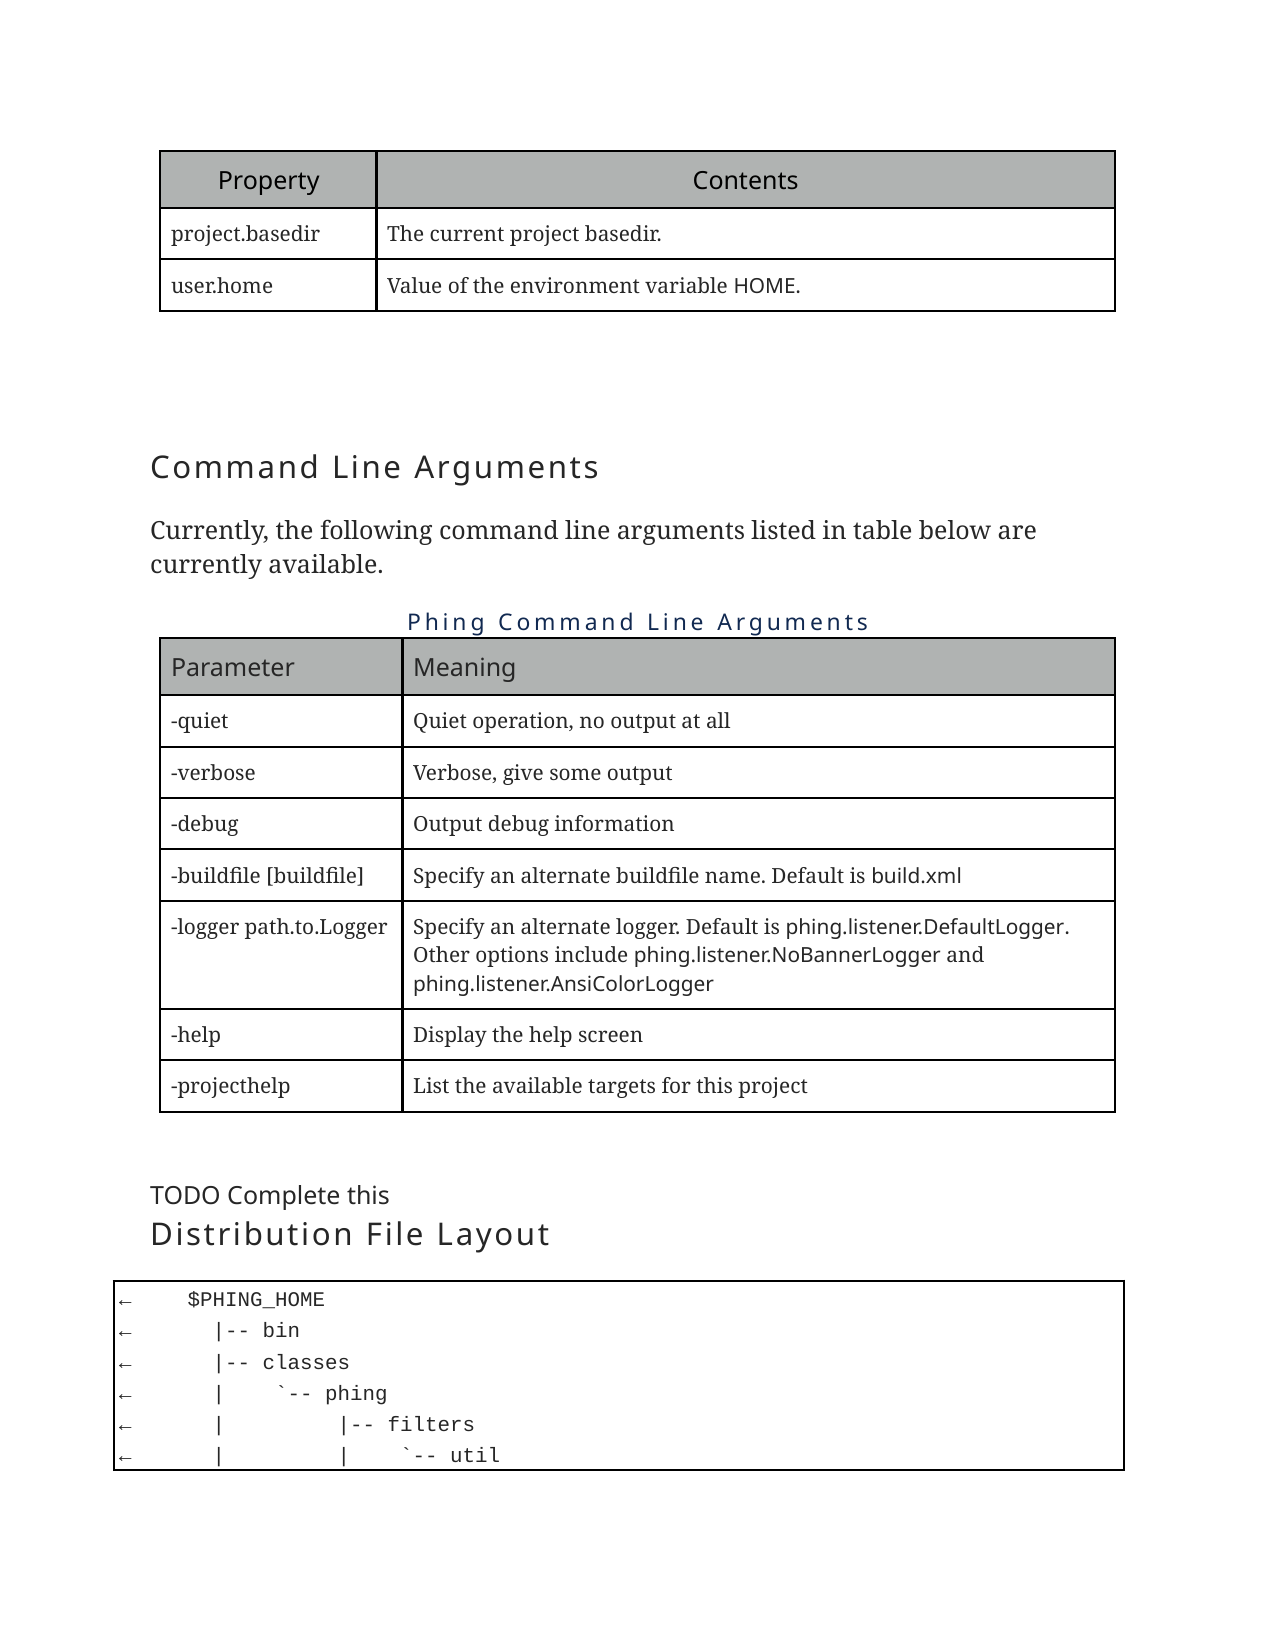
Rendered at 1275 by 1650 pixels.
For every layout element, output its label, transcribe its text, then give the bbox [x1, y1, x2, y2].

text Command Line Arguments [150, 445, 1125, 488]
table_header Contents [378, 152, 1114, 207]
list | |-- filters [115, 1404, 1123, 1436]
text Currently, the following command line arguments listed in table below are currently available. [150, 513, 1125, 581]
text Phing Command Line Arguments [150, 606, 1125, 637]
table_header Meaning [404, 639, 1114, 694]
table_cell Specify an alternate buildfile name. Default is build.xml [404, 850, 1114, 899]
table_cell user.home [161, 260, 375, 310]
table_header Parameter [161, 639, 401, 694]
list $PHING_HOME [115, 1282, 1123, 1311]
text Distribution File Layout [150, 1212, 1125, 1254]
text TODO Complete this [150, 1178, 1125, 1212]
table_cell Quiet operation, no output at all [404, 696, 1114, 746]
list |-- classes [115, 1342, 1123, 1373]
table_cell -help [161, 1010, 401, 1059]
table_cell -verbose [161, 748, 401, 797]
table_cell -projecthelp [161, 1061, 401, 1111]
table_cell -buildfile [buildfile] [161, 850, 401, 899]
list | `-- phing [115, 1373, 1123, 1404]
table_cell Display the help screen [404, 1010, 1114, 1059]
table_cell Specify an alternate logger. Default is phing.listener.DefaultLogger. Other options include phing.listener.NoBannerLogger and phing.listener.AnsiColorLogger [404, 902, 1114, 1008]
table_cell Output debug information [404, 799, 1114, 848]
table_cell The current project basedir. [378, 209, 1114, 258]
table_cell List the available targets for this project [404, 1061, 1114, 1111]
list | | `-- util [115, 1436, 1123, 1469]
table_cell Value of the environment variable HOME. [378, 260, 1114, 310]
table_cell -quiet [161, 696, 401, 746]
table_cell project.basedir [161, 209, 375, 258]
table_cell -debug [161, 799, 401, 848]
table_cell Verbose, give some output [404, 748, 1114, 797]
list |-- bin [115, 1311, 1123, 1342]
table_header Property [161, 152, 375, 207]
table_cell -logger path.to.Logger [161, 902, 401, 1008]
